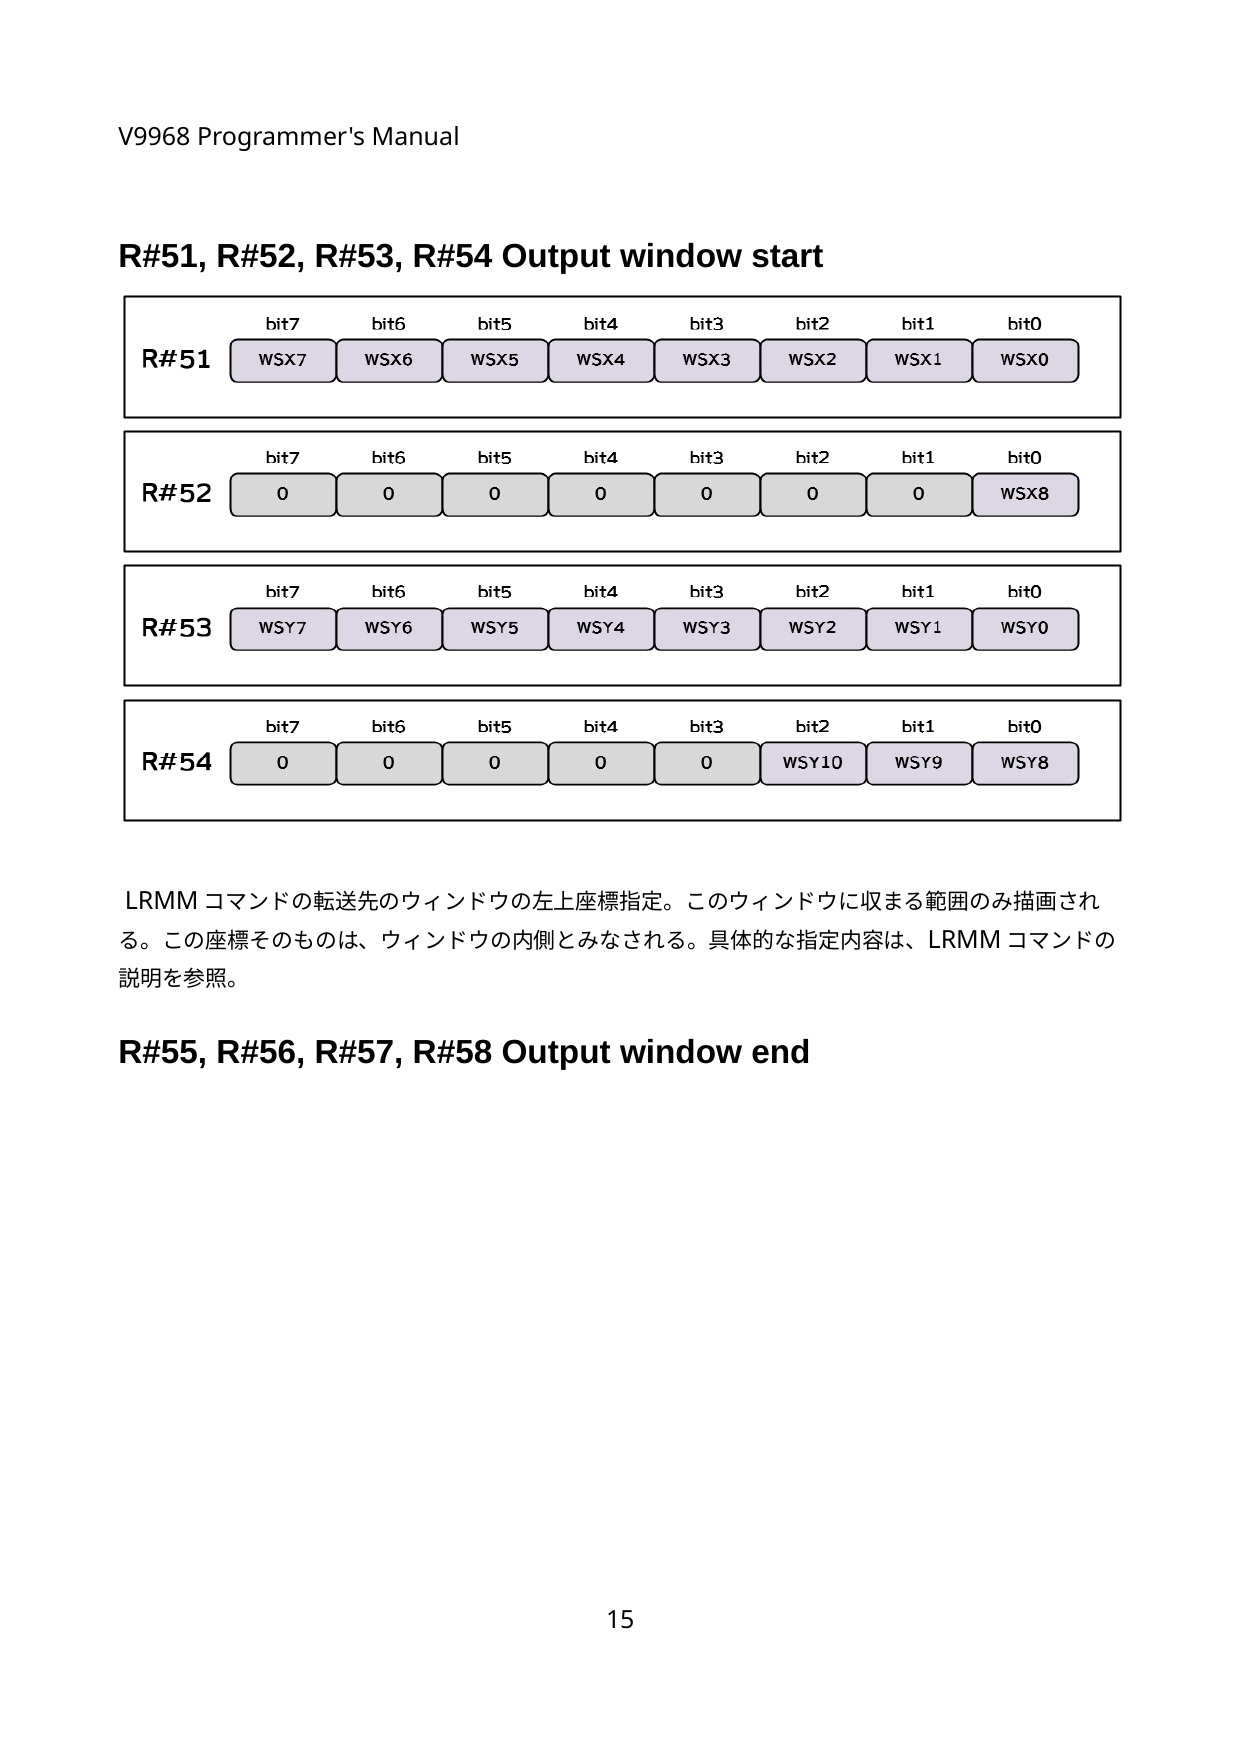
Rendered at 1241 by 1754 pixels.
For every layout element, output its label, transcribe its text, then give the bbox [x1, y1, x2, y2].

picture [118, 289, 1123, 824]
subtitle R#51, R#52, R#53, R#54 Output window start [118, 237, 1122, 275]
text LRMMコマンドの転送先のウィンドウの左上座標指定。このウィンドウに収まる範囲のみ描画される。この座標そのものは、ウィンドウの内側とみなされる。具体的な指定内容は、LRMMコマンドの説明を参照。 [118, 883, 1122, 992]
subtitle R#55, R#56, R#57, R#58 Output window end [118, 1032, 1122, 1071]
